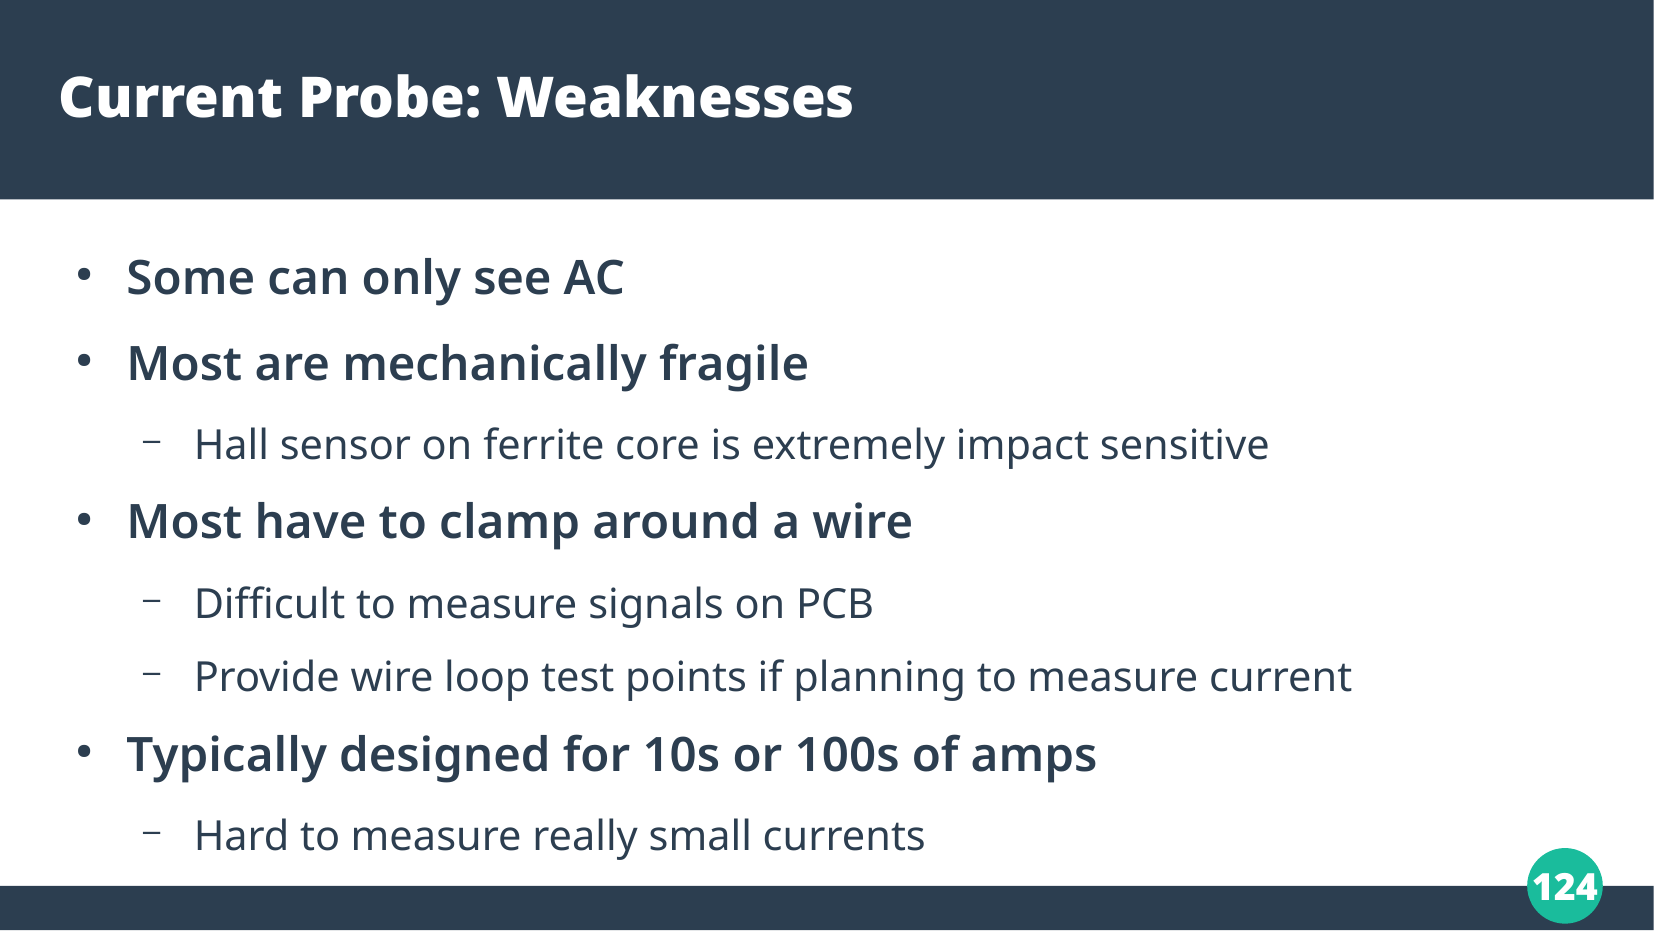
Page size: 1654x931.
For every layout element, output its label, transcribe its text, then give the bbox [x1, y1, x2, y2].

list Some can only see AC Most are mechanically fragile Hall sensor on ferrite core is extremely impact sensitive Most have to clamp around a wire Difficult to measure signals on PCB Provide wire loop test points if planning to measure current Typically designed for 10s or 100s of amps Hard to measure really small currents [59, 243, 1595, 864]
title Current Probe: Weaknesses [59, 37, 1595, 155]
